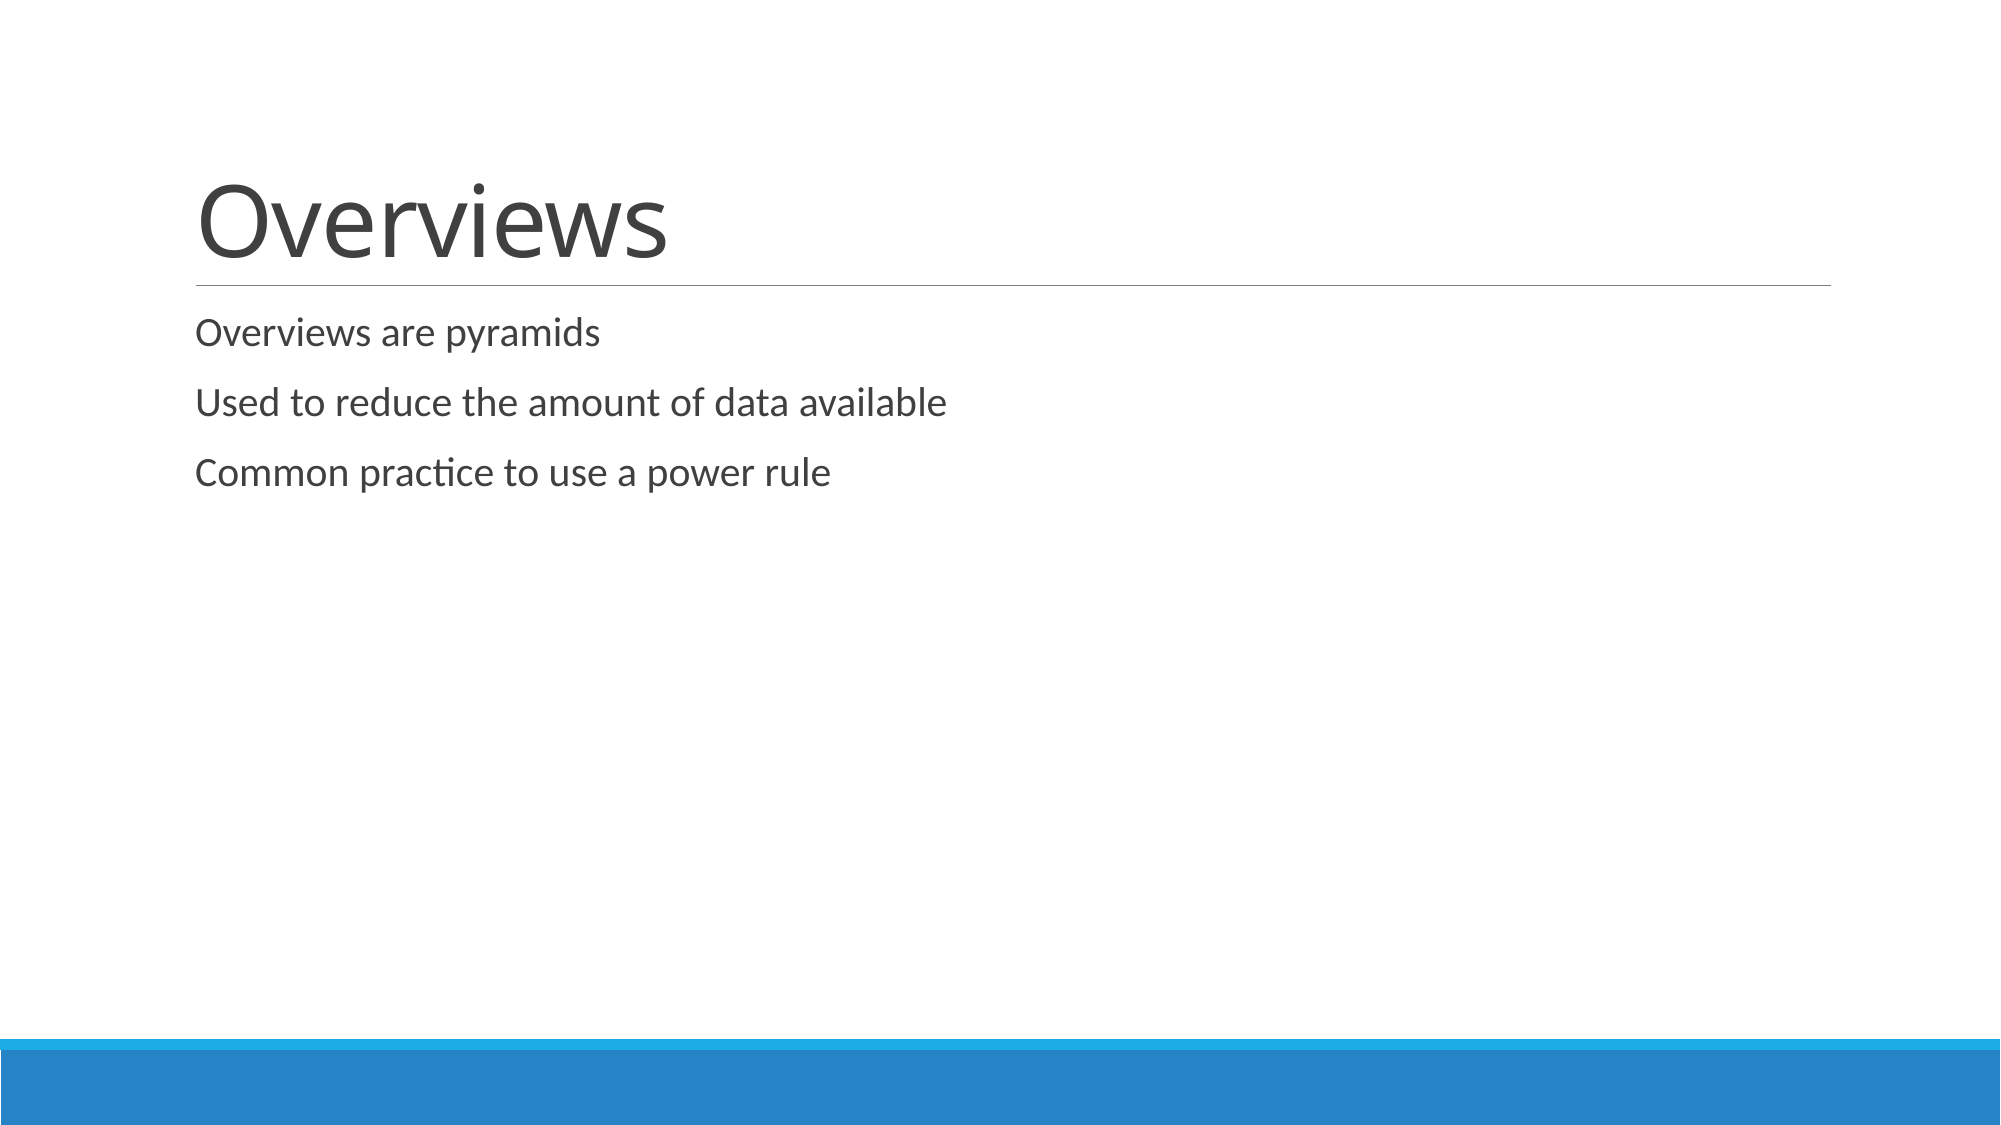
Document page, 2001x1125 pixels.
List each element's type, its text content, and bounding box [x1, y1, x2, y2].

list Overviews are pyramids Used to reduce the amount of data available Common practice to use a power rule [180, 302, 1831, 963]
title Overviews [180, 47, 1831, 286]
